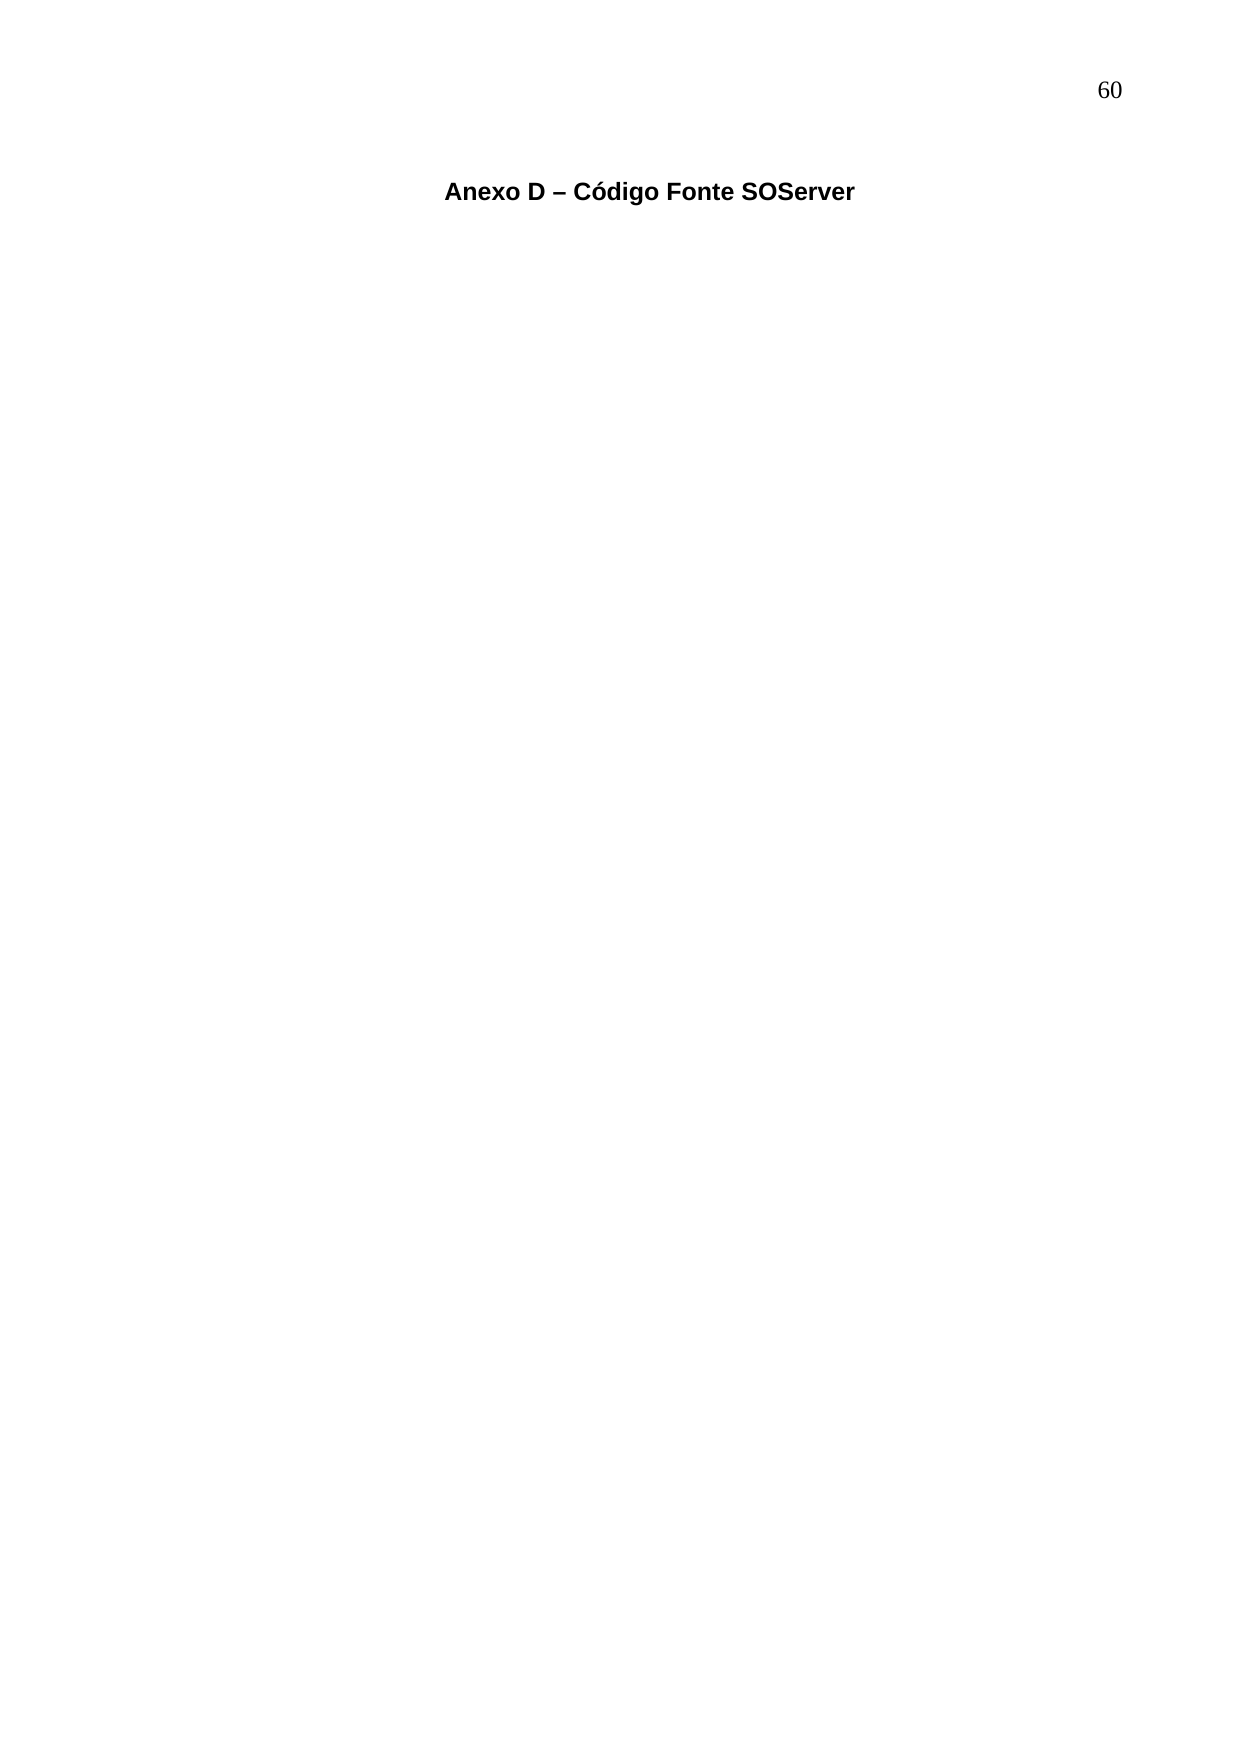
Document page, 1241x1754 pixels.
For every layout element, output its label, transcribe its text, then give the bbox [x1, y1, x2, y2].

text Anexo D – Código Fonte SOServer [177, 177, 1122, 206]
